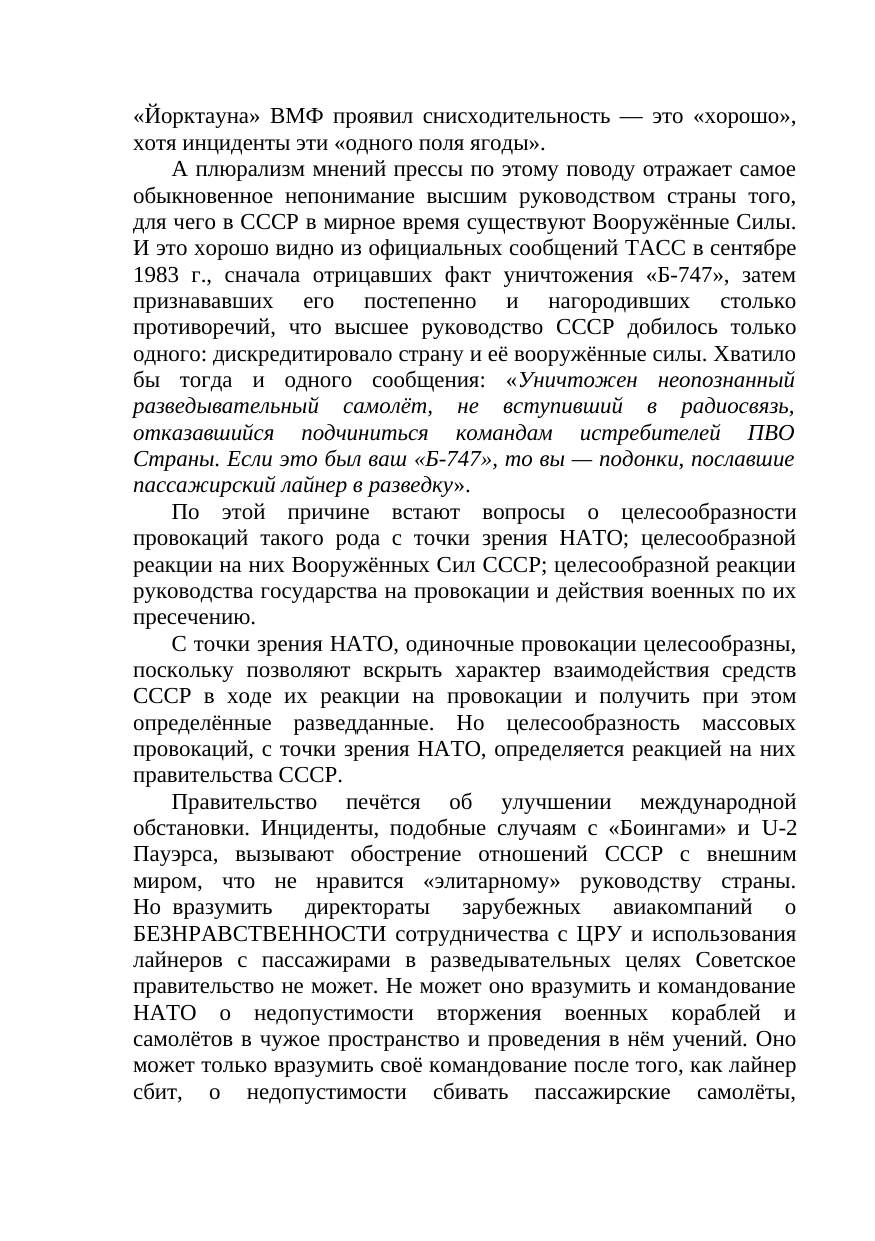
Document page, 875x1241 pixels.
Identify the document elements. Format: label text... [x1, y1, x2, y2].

text «Йорктауна» ВМФ проявил снисходительность — это «хорошо», хотя инциденты эти «одного поля ягоды». [133, 103, 797, 155]
text С точки зрения НАТО, одиночные провокации целесообразны, поскольку позволяют вскрыть характер взаимодействия средств СССР в ходе их реакции на провокации и получить при этом определённые разведданные. Но целесообразность массовых провокаций, с точки зрения НАТО, определяется реакцией на них правительства СССР. [133, 630, 797, 788]
text По этой причине встают вопросы о целесообразности провокаций такого рода с точки зрения НАТО; целесообразной реакции на них Вооружённых Сил СССР; целесообразной реакции руководства государства на провокации и действия военных по их пресечению. [133, 498, 797, 630]
text А плюрализм мнений прессы по этому поводу отражает самое обыкновенное непонимание высшим руководством страны того, для чего в СССР в мирное время существуют Вооружённые Силы. И это хорошо видно из официальных сообщений ТАСС в сентябре 1983 г., сначала отрицавших факт уничтожения «Б-747», затем признававших его постепенно и нагородивших столько противоречий, что высшее руководство СССР добилось только одного: дискредитировало страну и её вооружённые силы. Хватило бы тогда и одного сообщения: «Уничтожен неопознанный разведывательный самолёт, не вступивший в радиосвязь, отказавшийся подчиниться командам истребителей ПВО Страны. Если это был ваш «Б-747», то вы — подонки, пославшие пассажирский лайнер в разведку». [133, 155, 797, 498]
text Правительство печётся об улучшении международной обстановки. Инциденты, подобные случаям с «Боингами» и U-2 Пауэрса, вызывают обострение отношений СССР с внешним миром, что не нравится «элитарному» руководству страны. Но вразумить директораты зарубежных авиакомпаний о БЕЗНРАВСТВЕННОСТИ сотрудничества с ЦРУ и использования лайнеров с пассажирами в разведывательных целях Советское правительство не может. Не может оно вразумить и командование НАТО о недопустимости вторжения военных кораблей и самолётов в чужое пространство и проведения в нём учений. Оно может только вразумить своё командование после того, как лайнер сбит, о недопустимости сбивать пассажирские самолёты, [133, 788, 797, 1104]
